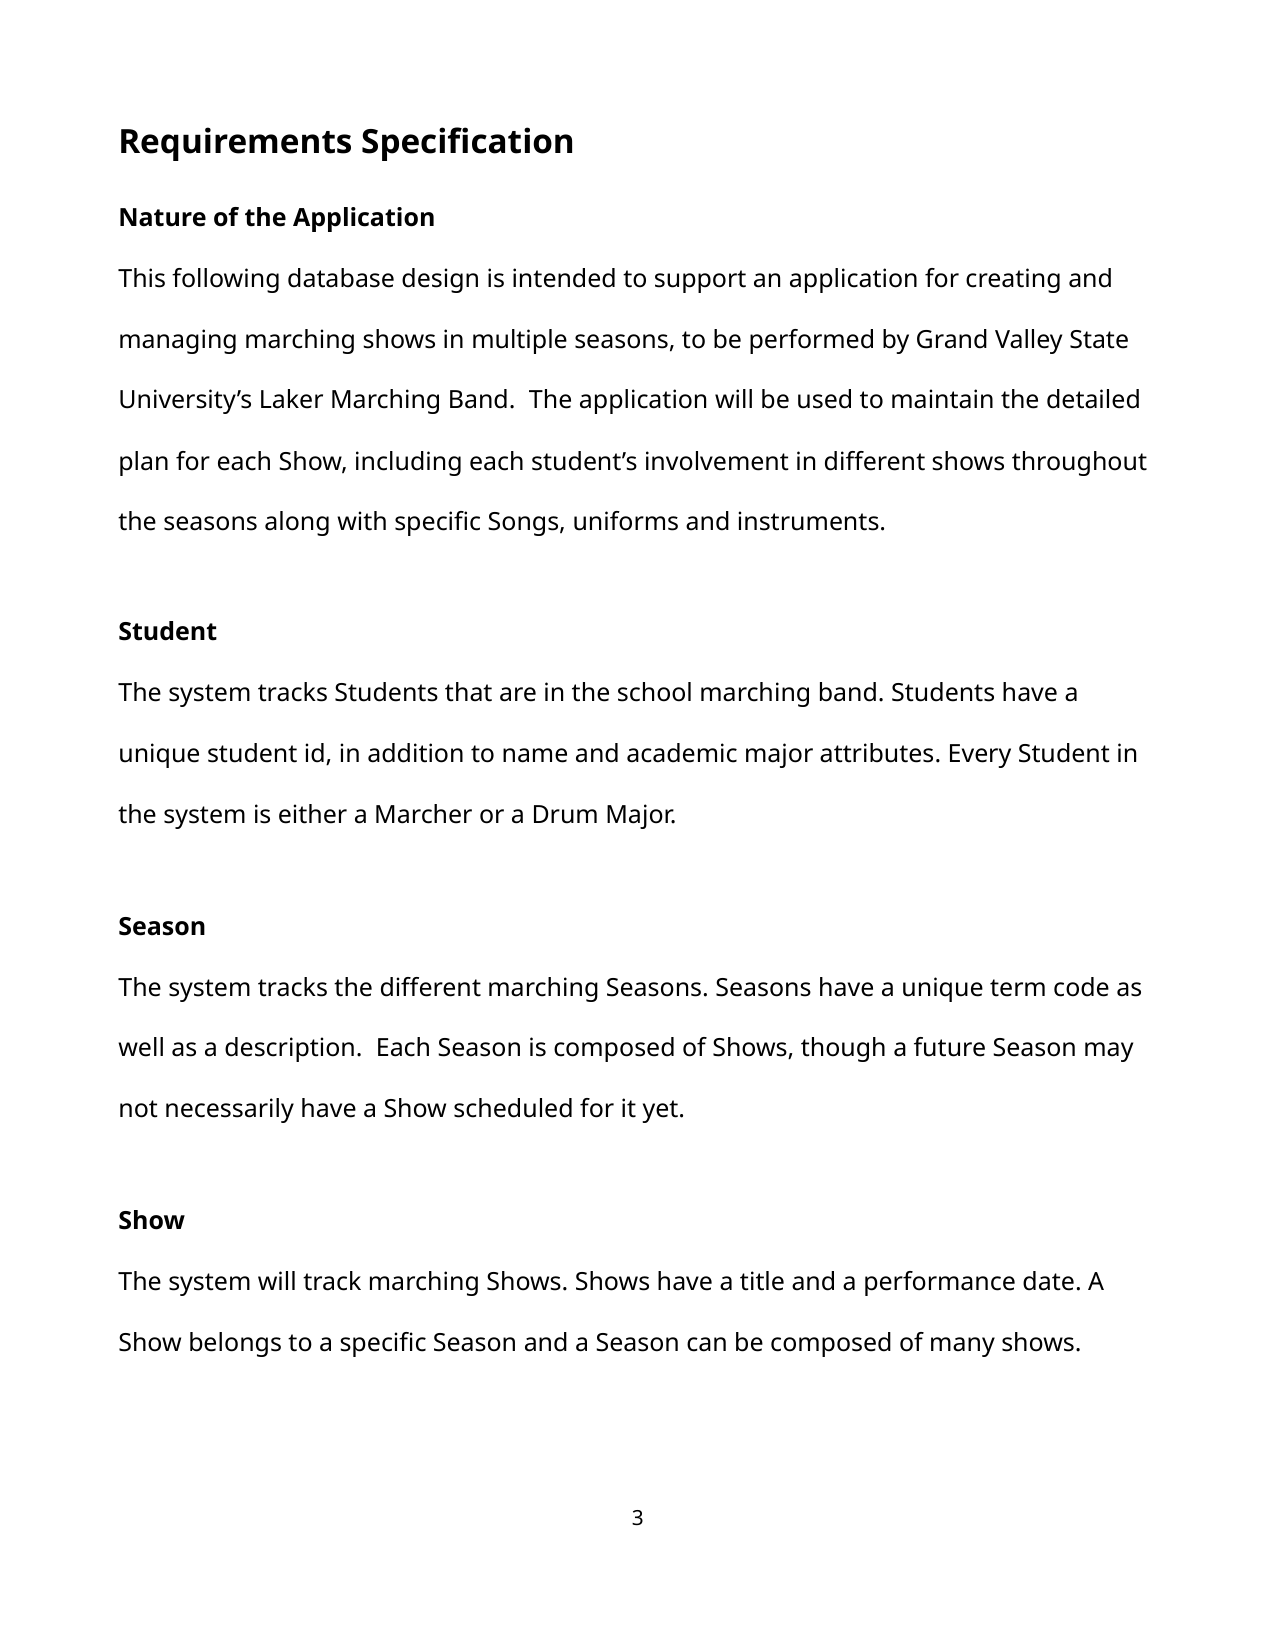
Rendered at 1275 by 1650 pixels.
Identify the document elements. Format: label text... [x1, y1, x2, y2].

subtitle Requirements Specification [118, 118, 1157, 163]
text Show The system will track marching Shows. Shows have a title and a performance date. A Show belongs to a specific Season and a Season can be composed of many shows. [118, 1203, 1157, 1359]
text Nature of the Application [118, 199, 1157, 233]
text This following database design is intended to support an application for creating and managing marching shows in multiple seasons, to be performed by Grand Valley State University’s Laker Marching Band. The application will be used to maintain the detailed plan for each Show, including each student’s involvement in different shows throughout the seasons along with specific Songs, uniforms and instruments. [118, 260, 1157, 538]
text Season The system tracks the different marching Seasons. Seasons have a unique term code as well as a description. Each Season is composed of Shows, though a future Season may not necessarily have a Show scheduled for it yet. [118, 908, 1157, 1125]
text Student The system tracks Students that are in the school marching band. Students have a unique student id, in addition to name and academic major attributes. Every Student in the system is either a Marcher or a Drum Major. [118, 614, 1157, 831]
